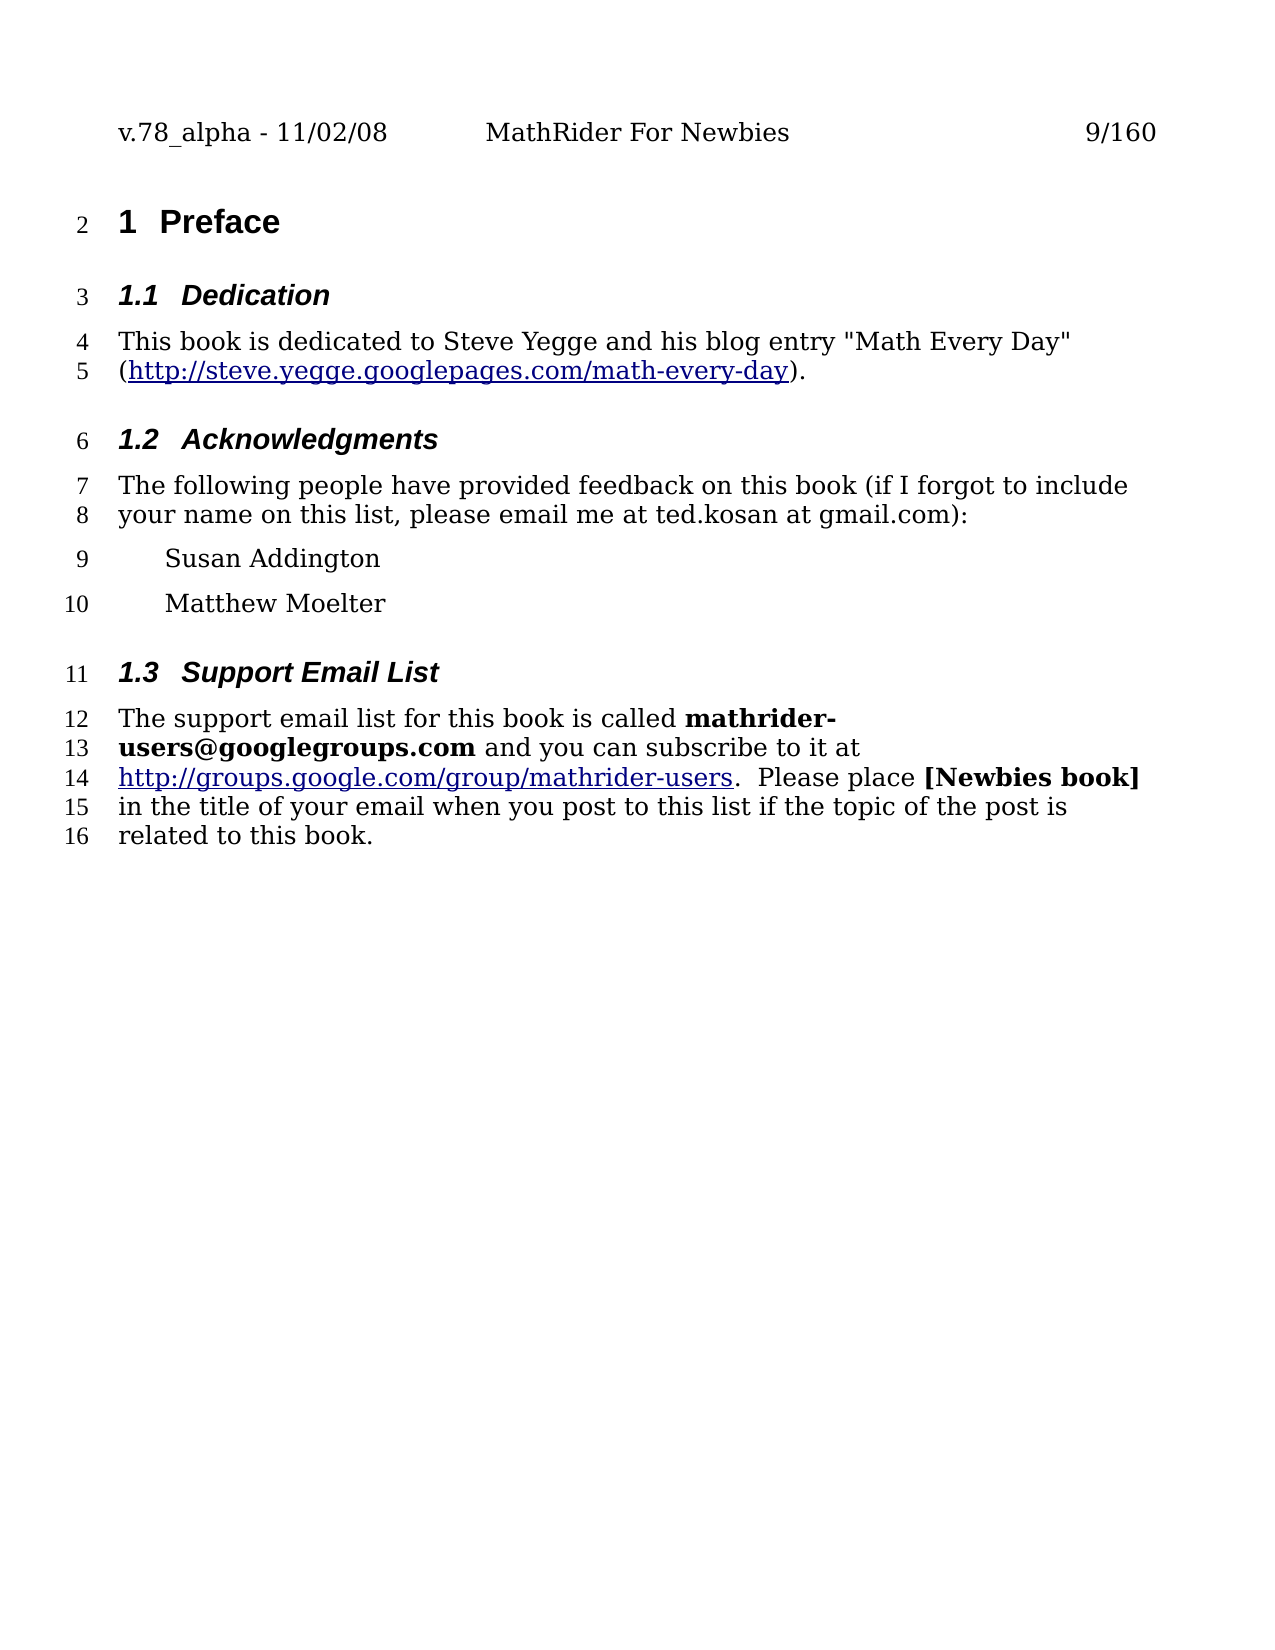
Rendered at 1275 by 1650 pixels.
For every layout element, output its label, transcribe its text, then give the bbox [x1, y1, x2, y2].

text Matthew Moelter [164, 589, 1157, 618]
subtitle Support Email List [118, 655, 1157, 688]
text The support email list for this book is called mathrider-users@googlegroups.com and you can subscribe to it at http://groups.google.com/group/mathrider-users. Please place [Newbies book] in the title of your email when you post to this list if the topic of the post is related to this book. [118, 704, 1157, 851]
text The following people have provided feedback on this book (if I forgot to include your name on this list, please email me at ted.kosan at gmail.com): [118, 471, 1157, 530]
subtitle Acknowledgments [118, 422, 1157, 456]
text This book is dedicated to Steve Yegge and his blog entry "Math Every Day" (http://steve.yegge.googlepages.com/math-every-day). [118, 327, 1157, 385]
text Susan Addington [164, 545, 1157, 574]
subtitle Preface [118, 202, 1157, 240]
subtitle Dedication [118, 278, 1157, 311]
